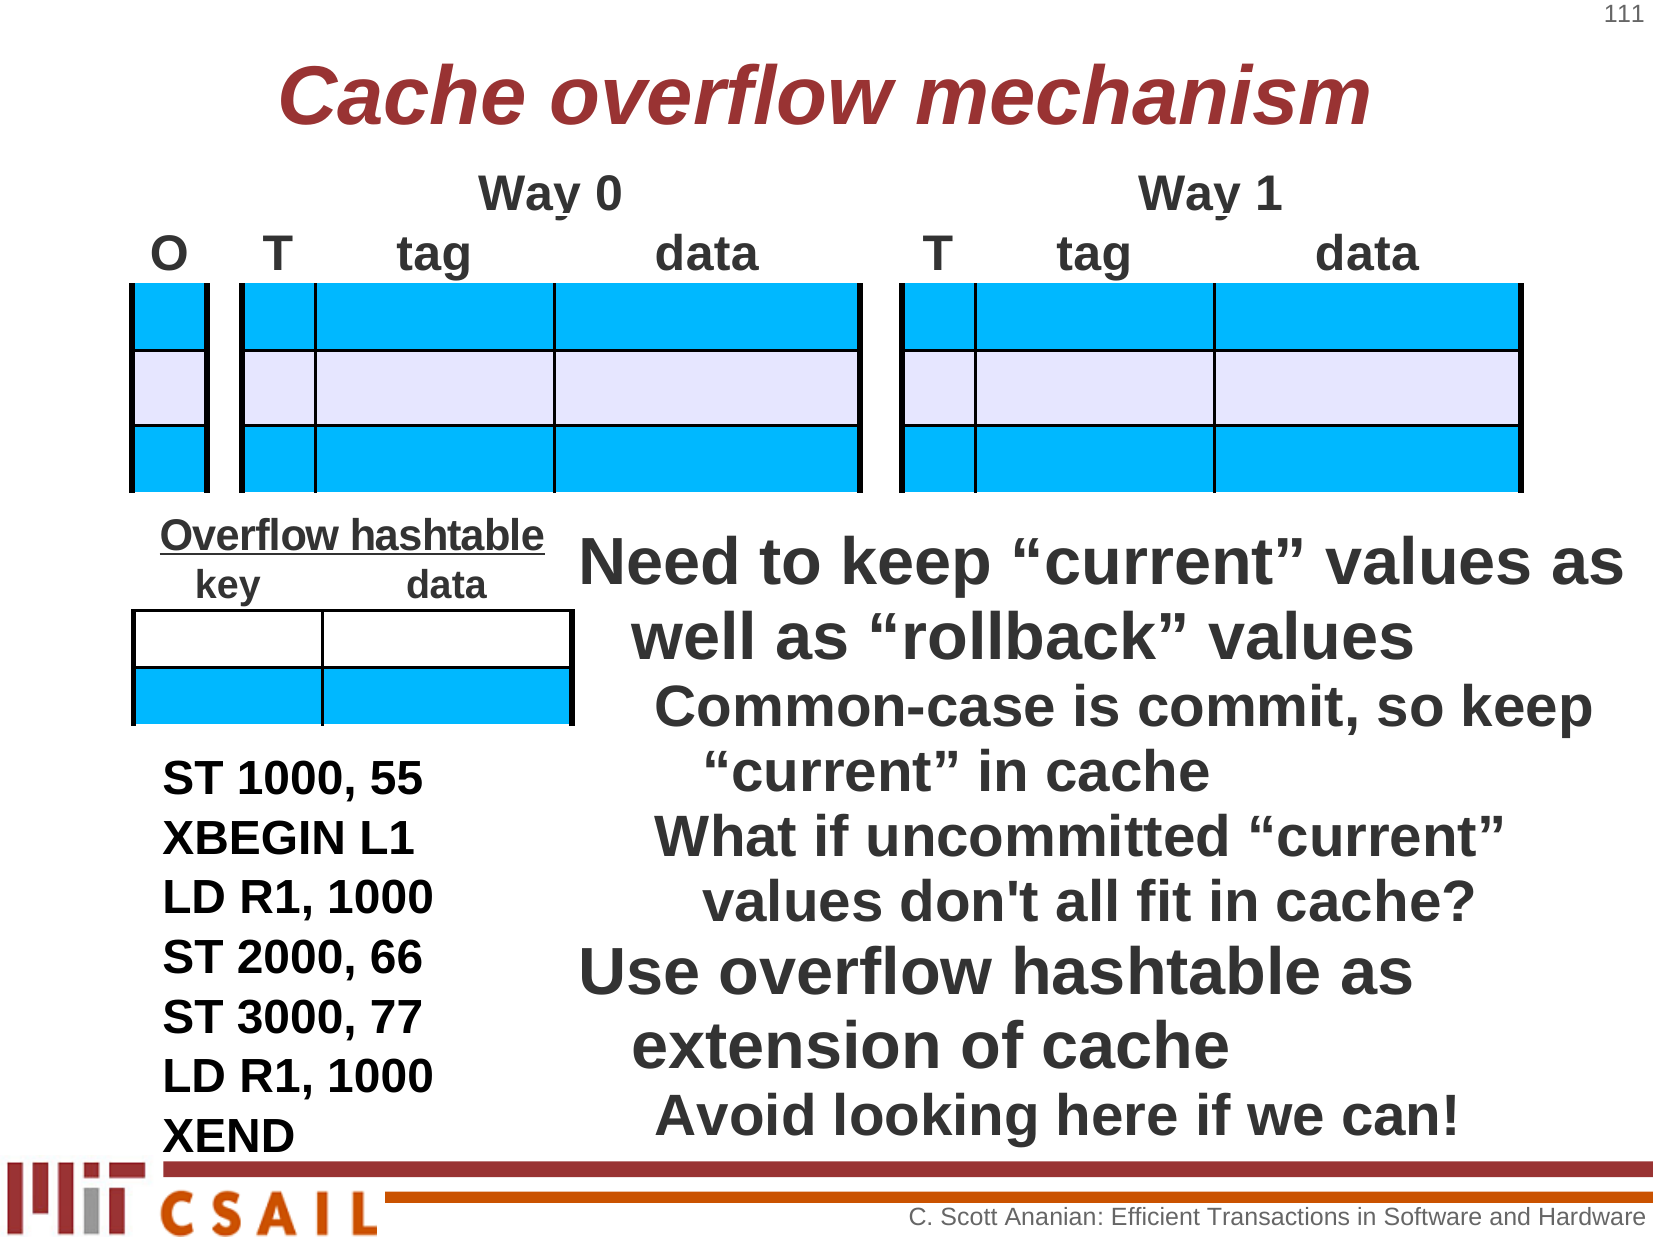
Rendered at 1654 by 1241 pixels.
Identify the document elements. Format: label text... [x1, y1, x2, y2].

chart [128, 508, 576, 727]
text_box ST 1000, 55 XBEGIN L1 LD R1, 1000 ST 2000, 66 ST 3000, 77 LD R1, 1000 XEND [162, 750, 435, 1164]
picture [0, 1155, 377, 1237]
list Need to keep “current” values as well as “rollback” values Common-case is commit, so keep “current” in cache What if uncommitted “current” values don't all fit in cache? Use overflow hashtable as extension of cache Avoid looking here if we can! [560, 524, 1633, 1161]
title Cache overflow mechanism [51, 28, 1600, 163]
chart [127, 163, 1526, 495]
